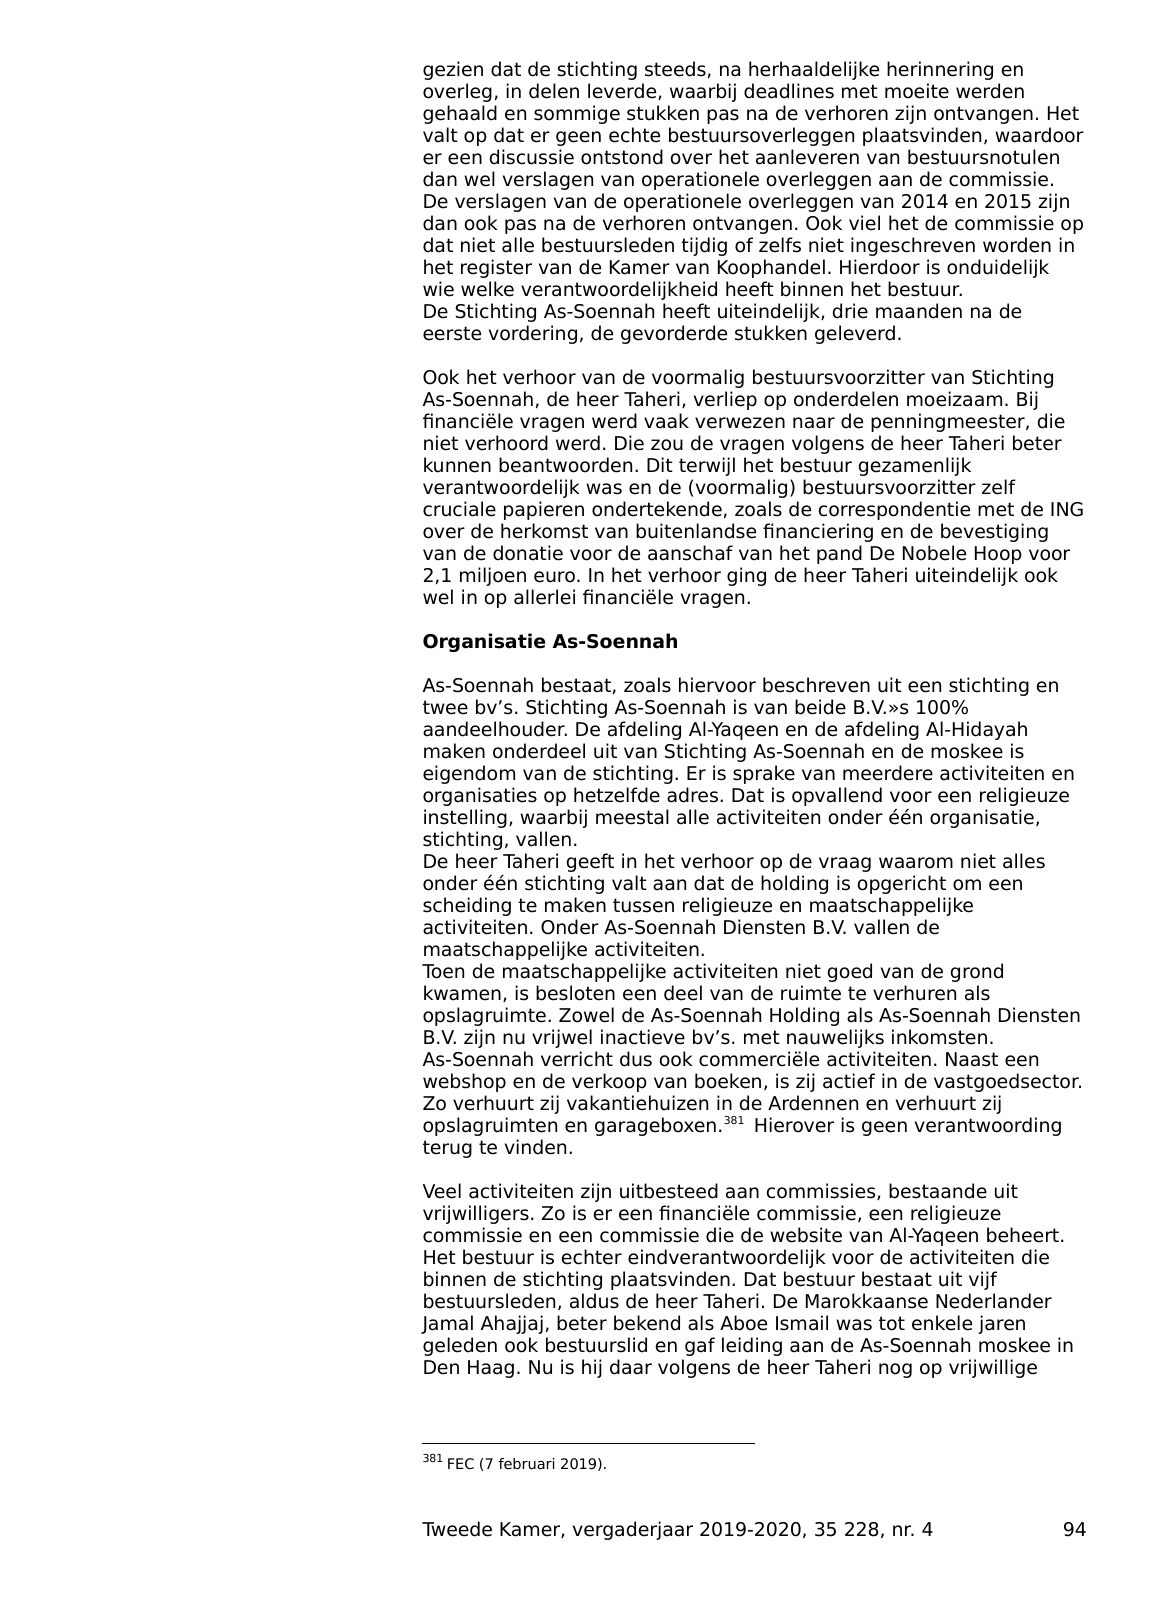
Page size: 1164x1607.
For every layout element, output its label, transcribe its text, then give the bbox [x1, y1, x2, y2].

text gezien dat de stichting steeds, na herhaaldelijke herinnering en overleg, in delen leverde, waarbij deadlines met moeite werden gehaald en sommige stukken pas na de verhoren zijn ontvangen. Het valt op dat er geen echte bestuursoverleggen plaatsvinden, waardoor er een discussie ontstond over het aanleveren van bestuursnotulen dan wel verslagen van operationele overleggen aan de commissie. De verslagen van de operationele overleggen van 2014 en 2015 zijn dan ook pas na de verhoren ontvangen. Ook viel het de commissie op dat niet alle bestuursleden tijdig of zelfs niet ingeschreven worden in het register van de Kamer van Koophandel. Hierdoor is onduidelijk wie welke verantwoordelijkheid heeft binnen het bestuur. [422, 59, 1087, 301]
text FEC (7 februari 2019). [422, 1452, 1087, 1474]
text De Stichting As-Soennah heeft uiteindelijk, drie maanden na de eerste vordering, de gevorderde stukken geleverd. [422, 301, 1087, 345]
text As-Soennah bestaat, zoals hiervoor beschreven uit een stichting en twee bv’s. Stichting As-Soennah is van beide B.V.»s 100% aandeelhouder. De afdeling Al-Yaqeen en de afdeling Al-Hidayah maken onderdeel uit van Stichting As-Soennah en de moskee is eigendom van de stichting. Er is sprake van meerdere activiteiten en organisaties op hetzelfde adres. Dat is opvallend voor een religieuze instelling, waarbij meestal alle activiteiten onder één organisatie, stichting, vallen. [422, 675, 1087, 851]
subtitle Organisatie As-Soennah [422, 631, 1087, 653]
text Ook het verhoor van de voormalig bestuursvoorzitter van Stichting As-Soennah, de heer Taheri, verliep op onderdelen moeizaam. Bij financiële vragen werd vaak verwezen naar de penningmeester, die niet verhoord werd. Die zou de vragen volgens de heer Taheri beter kunnen beantwoorden. Dit terwijl het bestuur gezamenlijk verantwoordelijk was en de (voormalig) bestuursvoorzitter zelf cruciale papieren ondertekende, zoals de correspondentie met de ING over de herkomst van buitenlandse financiering en de bevestiging van de donatie voor de aanschaf van het pand De Nobele Hoop voor 2,1 miljoen euro. In het verhoor ging de heer Taheri uiteindelijk ook wel in op allerlei financiële vragen. [422, 367, 1087, 609]
text Veel activiteiten zijn uitbesteed aan commissies, bestaande uit vrijwilligers. Zo is er een financiële commissie, een religieuze commissie en een commissie die de website van Al-Yaqeen beheert. Het bestuur is echter eindverantwoordelijk voor de activiteiten die binnen de stichting plaatsvinden. Dat bestuur bestaat uit vijf bestuursleden, aldus de heer Taheri. De Marokkaanse Nederlander Jamal Ahajjaj, beter bekend als Aboe Ismail was tot enkele jaren geleden ook bestuurslid en gaf leiding aan de As-Soennah moskee in Den Haag. Nu is hij daar volgens de heer Taheri nog op vrijwillige [422, 1181, 1087, 1379]
text Toen de maatschappelijke activiteiten niet goed van de grond kwamen, is besloten een deel van de ruimte te verhuren als opslagruimte. Zowel de As-Soennah Holding als As-Soennah Diensten B.V. zijn nu vrijwel inactieve bv’s. met nauwelijks inkomsten. [422, 961, 1087, 1049]
text As-Soennah verricht dus ook commerciële activiteiten. Naast een webshop en de verkoop van boeken, is zij actief in de vastgoedsector. Zo verhuurt zij vakantiehuizen in de Ardennen en verhuurt zij opslagruimten en garageboxen. Hierover is geen verantwoording terug te vinden. [422, 1049, 1087, 1159]
text De heer Taheri geeft in het verhoor op de vraag waarom niet alles onder één stichting valt aan dat de holding is opgericht om een scheiding te maken tussen religieuze en maatschappelijke activiteiten. Onder As-Soennah Diensten B.V. vallen de maatschappelijke activiteiten. [422, 851, 1087, 961]
